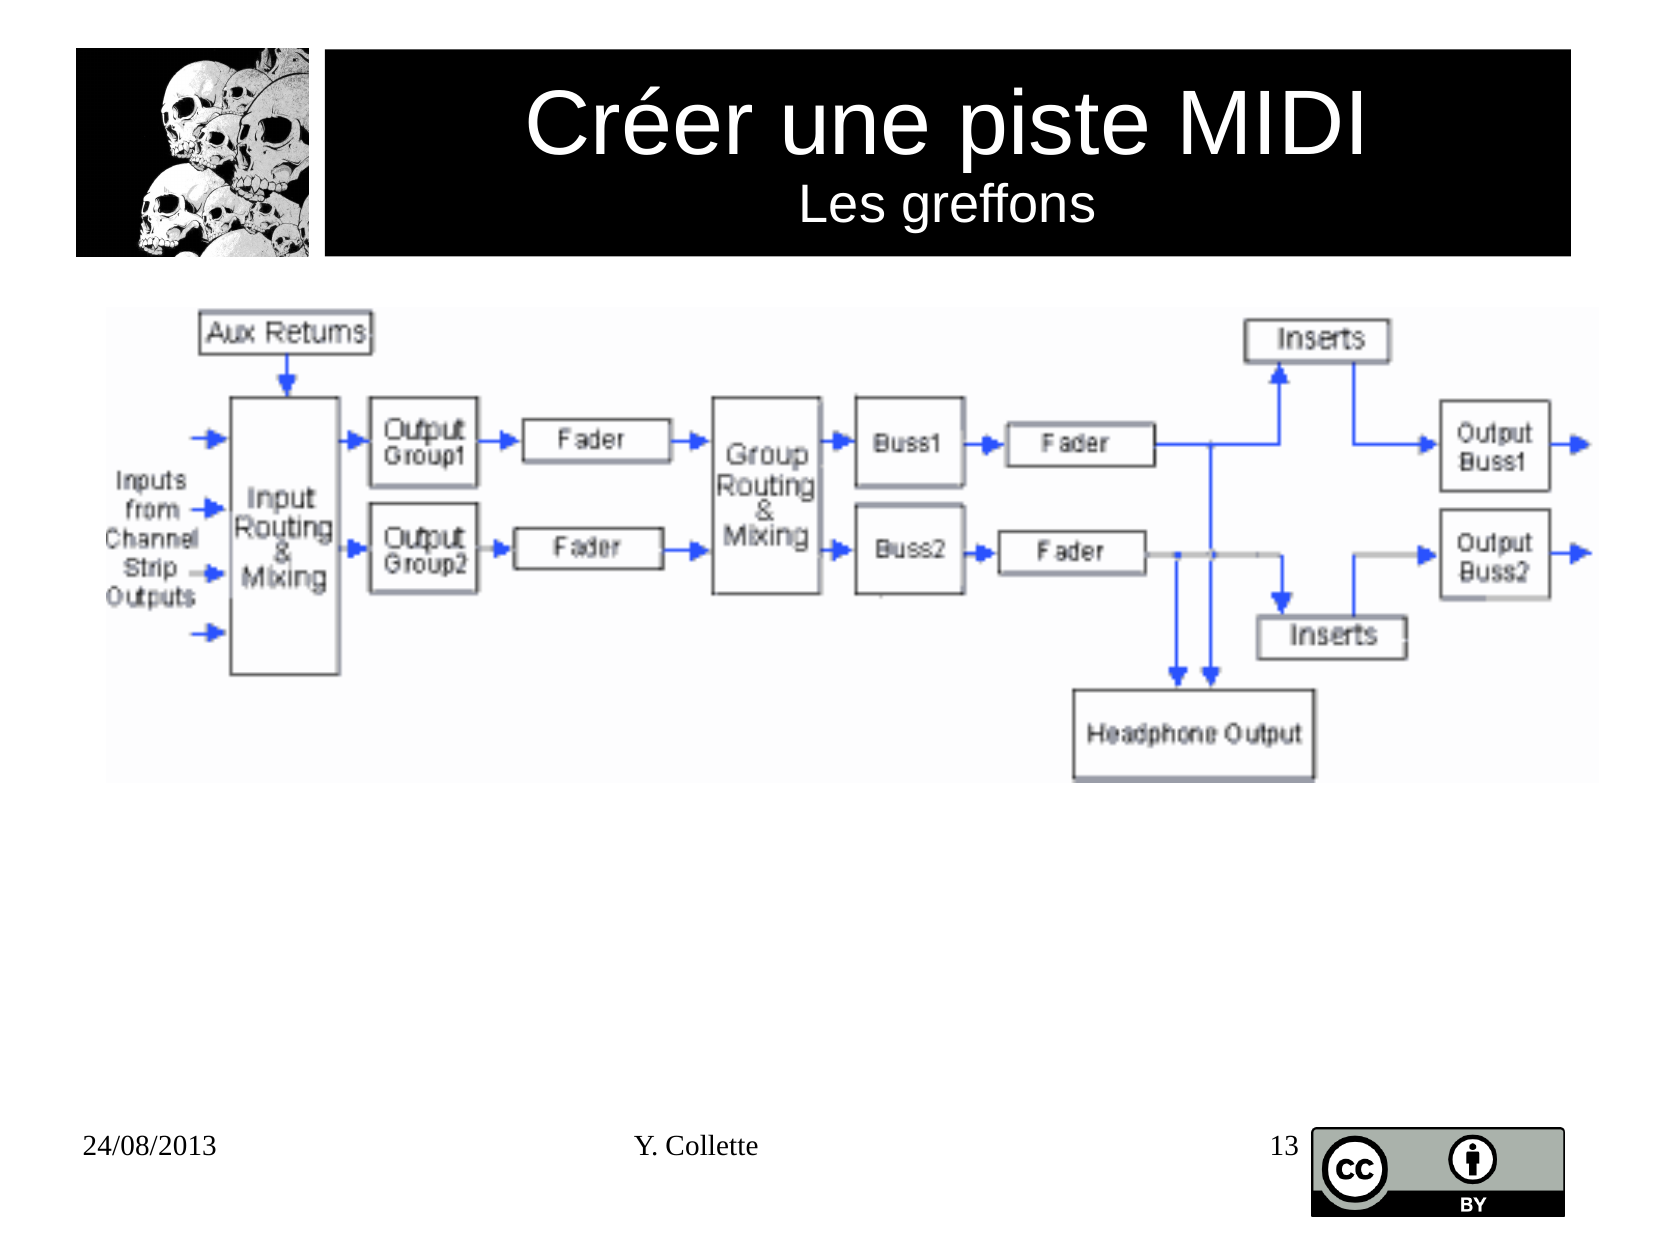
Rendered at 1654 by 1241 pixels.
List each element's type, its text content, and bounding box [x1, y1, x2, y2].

title Créer une piste MIDI Les greffons [324, 49, 1571, 257]
picture [1311, 1127, 1565, 1217]
picture [106, 307, 1599, 783]
picture [76, 48, 309, 257]
